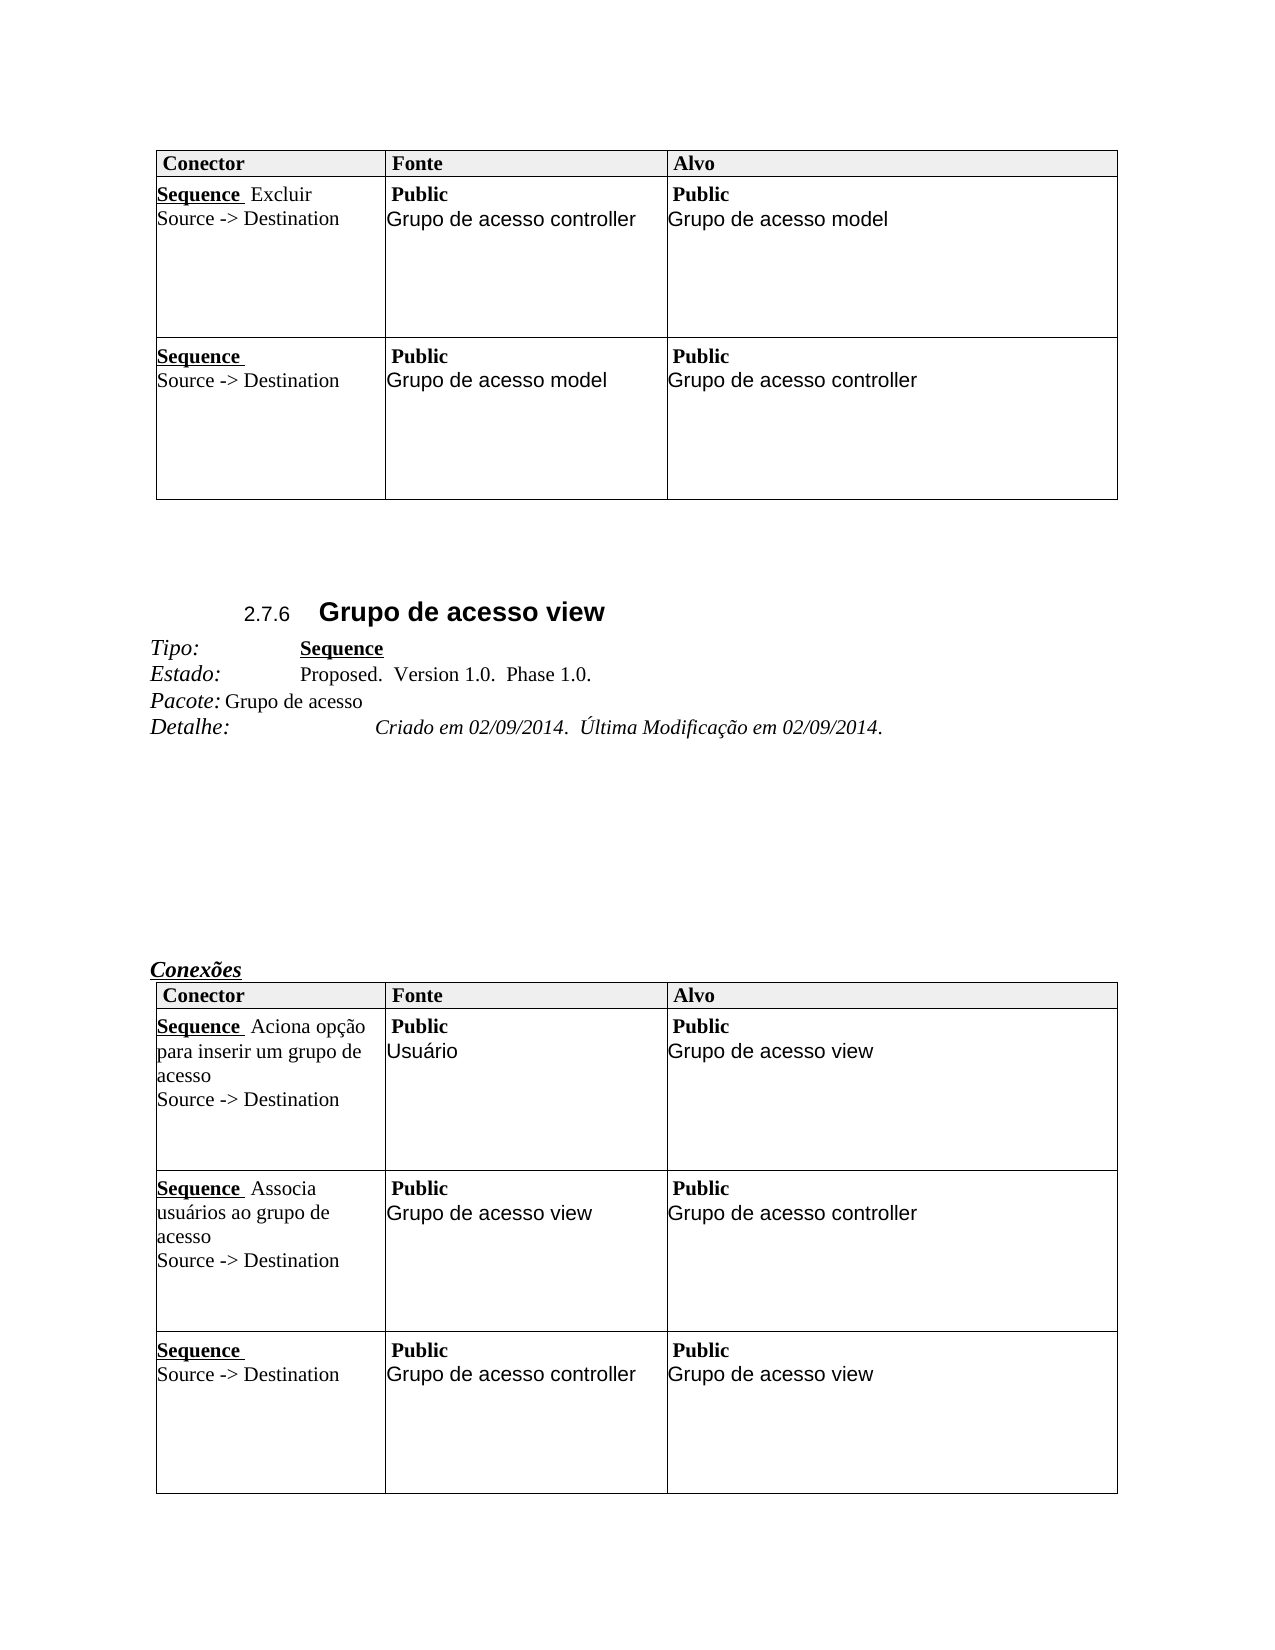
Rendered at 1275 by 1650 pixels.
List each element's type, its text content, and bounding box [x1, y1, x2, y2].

table_cell Sequence Aciona opção para inserir um grupo de acesso Source -> Destination [157, 1009, 385, 1169]
table_cell Sequence Associa usuários ao grupo de acesso Source -> Destination [157, 1171, 385, 1331]
table_cell Public Grupo de acesso controller [668, 338, 1117, 499]
text Detalhe: Criado em 02/09/2014. Última Modificação em 02/09/2014. [150, 713, 1125, 739]
table_header Alvo [668, 151, 1117, 176]
text Conexões [150, 956, 1125, 982]
table_cell Public Usuário [386, 1009, 667, 1169]
table_cell Public Grupo de acesso controller [386, 1332, 667, 1493]
table_cell Sequence Source -> Destination [157, 338, 385, 499]
table_cell Public Grupo de acesso controller [668, 1171, 1117, 1331]
list Grupo de acesso view [244, 596, 1125, 628]
table_cell Public Grupo de acesso view [386, 1171, 667, 1331]
text Estado: Proposed. Version 1.0. Phase 1.0. [150, 660, 1125, 687]
table_header Fonte [386, 151, 667, 176]
table_header Conector [157, 151, 385, 176]
table_cell Sequence Source -> Destination [157, 1332, 385, 1493]
table_cell Public Grupo de acesso view [668, 1332, 1117, 1493]
table_header Fonte [386, 983, 667, 1008]
table_cell Public Grupo de acesso model [386, 338, 667, 499]
table_header Alvo [668, 983, 1117, 1008]
table_cell Public Grupo de acesso model [668, 177, 1117, 337]
table_cell Sequence Excluir Source -> Destination [157, 177, 385, 337]
text Pacote: Grupo de acesso [150, 687, 1125, 713]
table_cell Public Grupo de acesso view [668, 1009, 1117, 1169]
text Tipo: Sequence [150, 634, 1125, 660]
table_header Conector [157, 983, 385, 1008]
table_cell Public Grupo de acesso controller [386, 177, 667, 337]
